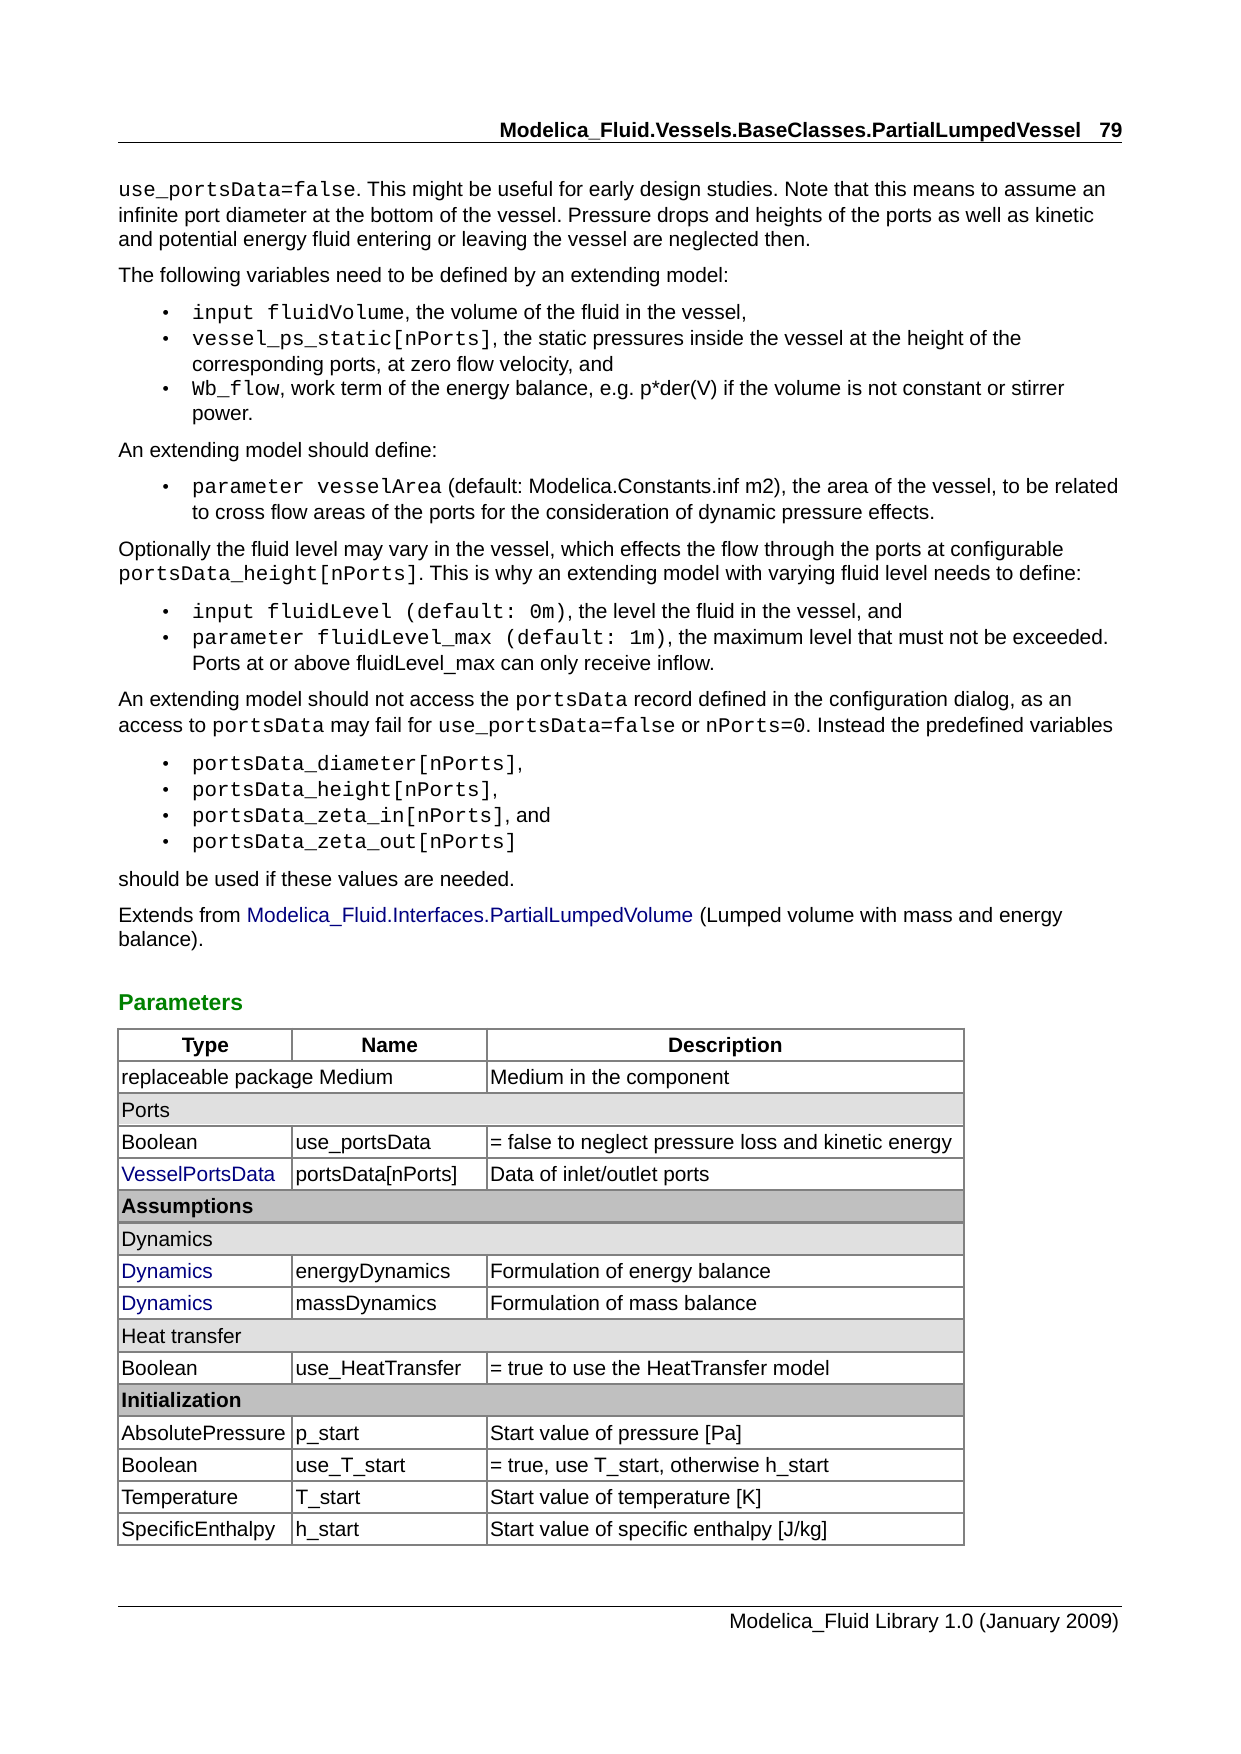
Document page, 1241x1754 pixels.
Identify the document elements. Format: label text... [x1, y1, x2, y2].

list portsData_zeta_out[nPorts] [162, 828, 1122, 854]
table_cell use_T_start [293, 1450, 486, 1480]
list vessel_ps_static[nPorts], the static pressures inside the vessel at the height of the corresponding ports, at zero flow velocity, and [162, 326, 1122, 375]
text should be used if these values are needed. [118, 867, 1122, 891]
list Wb_flow, work term of the energy balance, e.g. p*der(V) if the volume is not constant or stirrer power. [162, 375, 1122, 425]
table_cell Boolean [119, 1353, 291, 1383]
table_cell Heat transfer [119, 1320, 963, 1351]
list portsData_zeta_in[nPorts], and [162, 803, 1122, 828]
table_cell = true to use the HeatTransfer model [488, 1353, 963, 1383]
table_cell Dynamics [119, 1288, 291, 1318]
table_cell Dynamics [119, 1224, 963, 1254]
text use_portsData=false. This might be useful for early design studies. Note that this means to assume an infinite port diameter at the bottom of the vessel. Pressure drops and heights of the ports as well as kinetic and potential energy fluid entering or leaving the vessel are neglected then. [118, 177, 1122, 251]
table_cell T_start [293, 1482, 486, 1512]
list portsData_diameter[nPorts], [162, 751, 1122, 777]
table_cell Temperature [119, 1482, 291, 1512]
table_cell Data of inlet/outlet ports [488, 1159, 963, 1189]
table_cell Formulation of energy balance [488, 1256, 963, 1286]
table_cell Medium in the component [488, 1062, 963, 1092]
table_cell Start value of specific enthalpy [J/kg] [488, 1514, 963, 1544]
table_cell portsData[nPorts] [293, 1159, 486, 1189]
list parameter vesselArea (default: Modelica.Constants.inf m2), the area of the vessel, to be related to cross flow areas of the ports for the consideration of dynamic pressure effects. [162, 474, 1122, 524]
table_cell Ports [119, 1094, 963, 1124]
table_cell use_HeatTransfer [293, 1353, 486, 1383]
table_cell Boolean [119, 1450, 291, 1480]
table_cell massDynamics [293, 1288, 486, 1318]
list portsData_height[nPorts], [162, 777, 1122, 803]
table_cell SpecificEnthalpy [119, 1514, 291, 1544]
table_cell AbsolutePressure [119, 1417, 291, 1447]
table_header Type [119, 1030, 291, 1060]
table_cell energyDynamics [293, 1256, 486, 1286]
table_cell Start value of temperature [K] [488, 1482, 963, 1512]
table_cell Dynamics [119, 1256, 291, 1286]
text An extending model should not access the portsData record defined in the configuration dialog, as an access to portsData may fail for use_portsData=false or nPorts=0. Instead the predefined variables [118, 687, 1122, 738]
text Extends from Modelica_Fluid.Interfaces.PartialLumpedVolume (Lumped volume with mass and energy balance). [118, 903, 1122, 951]
subtitle Parameters [118, 989, 1122, 1015]
table_cell replaceable package Medium [119, 1062, 486, 1092]
table_cell Start value of pressure [Pa] [488, 1417, 963, 1447]
table_cell use_portsData [293, 1127, 486, 1157]
table_cell = true, use T_start, otherwise h_start [488, 1450, 963, 1480]
table_cell Assumptions [119, 1191, 963, 1221]
text An extending model should define: [118, 438, 1122, 462]
table_cell = false to neglect pressure loss and kinetic energy [488, 1127, 963, 1157]
table_cell h_start [293, 1514, 486, 1544]
table_cell Formulation of mass balance [488, 1288, 963, 1318]
table_cell Initialization [119, 1385, 963, 1415]
list input fluidLevel (default: 0m), the level the fluid in the vessel, and [162, 599, 1122, 624]
list input fluidVolume, the volume of the fluid in the vessel, [162, 300, 1122, 326]
table_cell Boolean [119, 1127, 291, 1157]
table_header Name [293, 1030, 486, 1060]
text The following variables need to be defined by an extending model: [118, 263, 1122, 287]
table_cell VesselPortsData [119, 1159, 291, 1189]
table_cell p_start [293, 1417, 486, 1447]
table_header Description [488, 1030, 963, 1060]
text Optionally the fluid level may vary in the vessel, which effects the flow through the ports at configurable portsData_height[nPorts]. This is why an extending model with varying fluid level needs to define: [118, 536, 1122, 586]
list parameter fluidLevel_max (default: 1m), the maximum level that must not be exceeded. Ports at or above fluidLevel_max can only receive inflow. [162, 624, 1122, 674]
